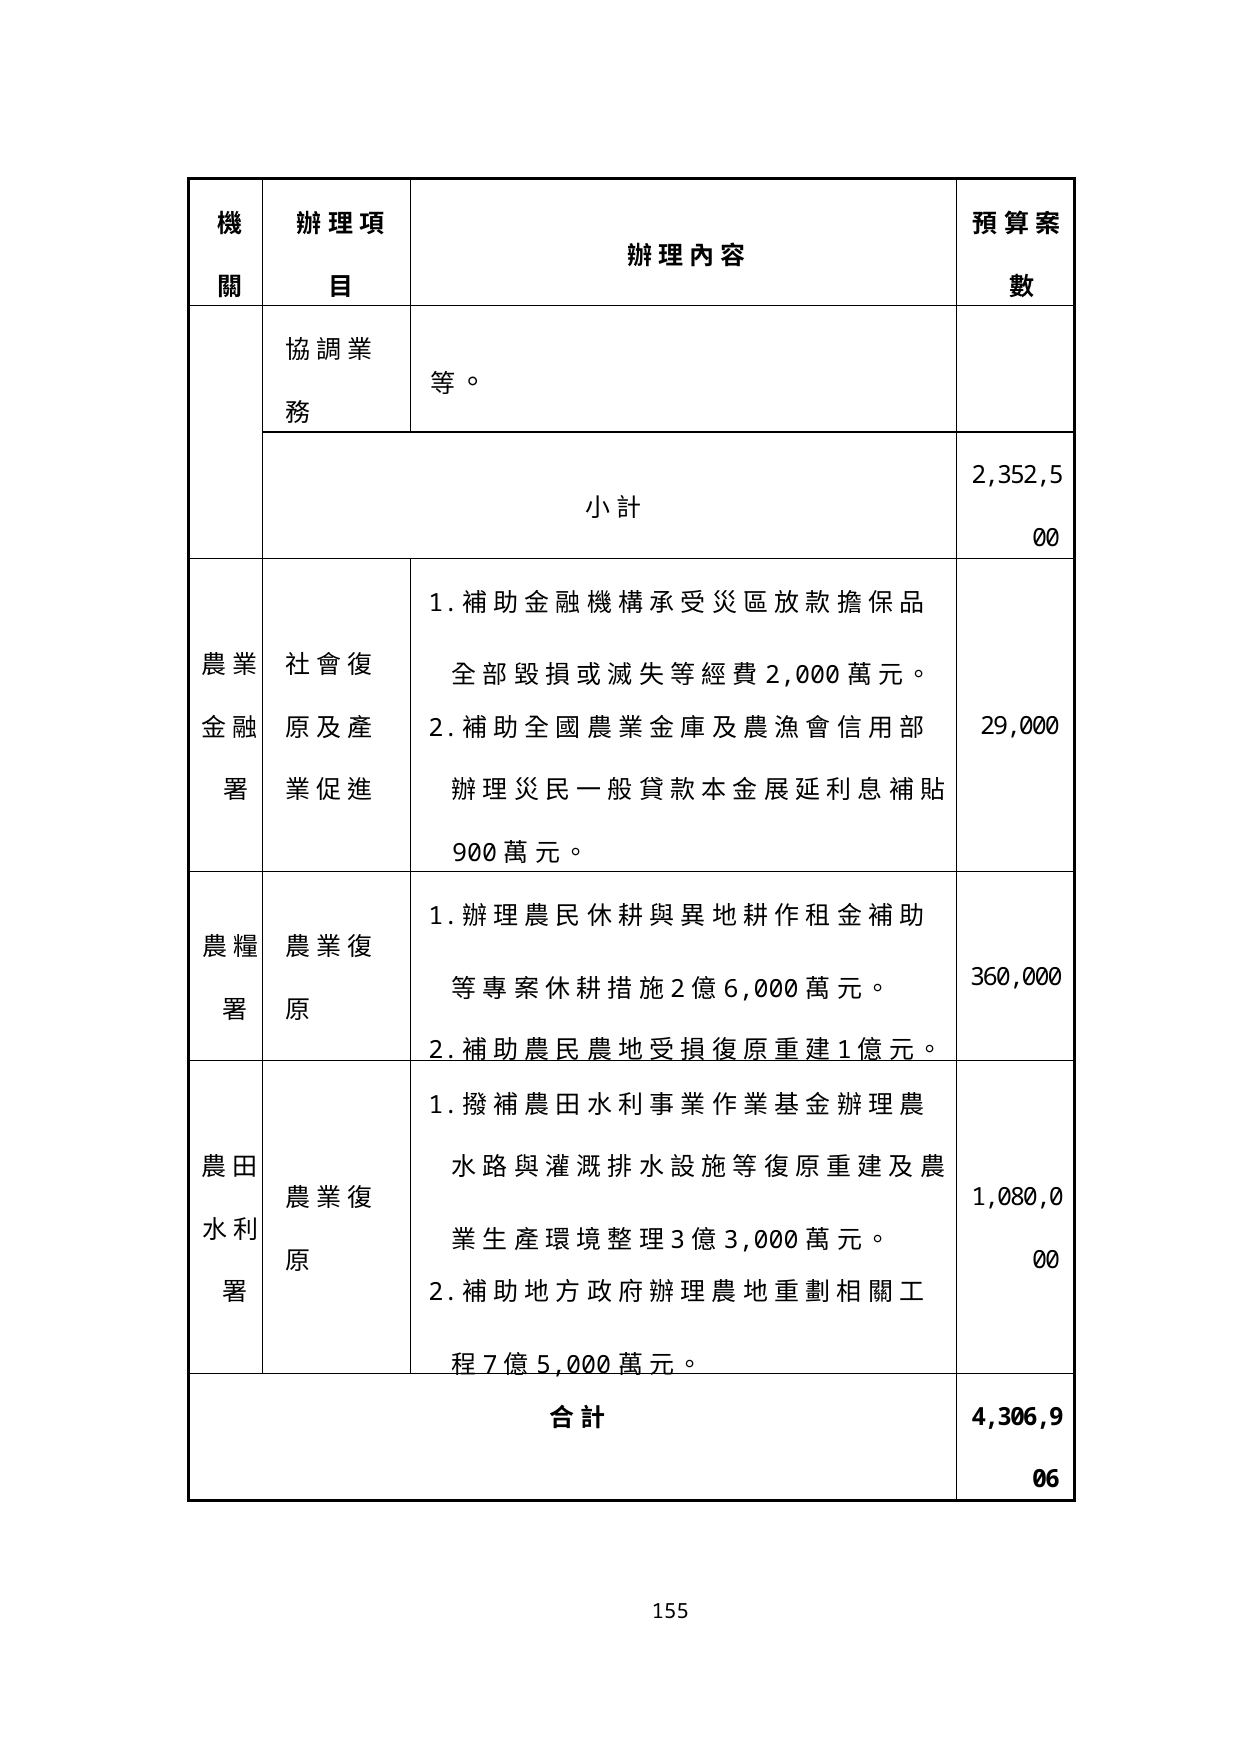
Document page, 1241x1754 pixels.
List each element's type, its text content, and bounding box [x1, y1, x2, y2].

table_cell 1,080,000 [957, 1061, 1073, 1373]
table_cell 小計 [263, 433, 956, 557]
table_cell 農業 金融署 [190, 559, 262, 871]
table_header 辦理內容 [411, 180, 956, 305]
table_header 辦理項目 [263, 180, 410, 305]
table_header 預算案數 [957, 180, 1073, 305]
table_cell 農田 水利署 [190, 1061, 262, 1373]
table_cell 4,306,906 [957, 1374, 1073, 1499]
table_cell [957, 306, 1073, 431]
table_cell 2,352,500 [957, 433, 1073, 557]
table_cell 1.辦理農民休耕與異地耕作租金補助等專案休耕措施2億6,000萬元。 2.補助農民農地受損復原重建1億元。 [411, 872, 956, 1059]
table_cell 社會復原及產業促進 [263, 559, 410, 871]
table_cell 合計 [190, 1374, 956, 1499]
table_cell 等。 [411, 306, 956, 431]
table_cell [190, 306, 262, 557]
table_cell 協調業務 [263, 306, 410, 431]
table_cell 農糧署 [190, 872, 262, 1059]
table_cell 農業復原 [263, 872, 410, 1059]
table_header 機關 [190, 180, 262, 305]
table_cell 29,000 [957, 559, 1073, 871]
table_cell 農業復原 [263, 1061, 410, 1373]
table_cell 360,000 [957, 872, 1073, 1059]
table_cell 1.補助金融機構承受災區放款擔保品全部毀損或滅失等經費2,000萬元。 2.補助全國農業金庫及農漁會信用部辦理災民一般貸款本金展延利息補貼900萬元。 [411, 559, 956, 871]
table_cell 1.撥補農田水利事業作業基金辦理農水路與灌溉排水設施等復原重建及農業生產環境整理3億3,000萬元。 2.補助地方政府辦理農地重劃相關工程7億5,000萬元。 [411, 1061, 956, 1373]
